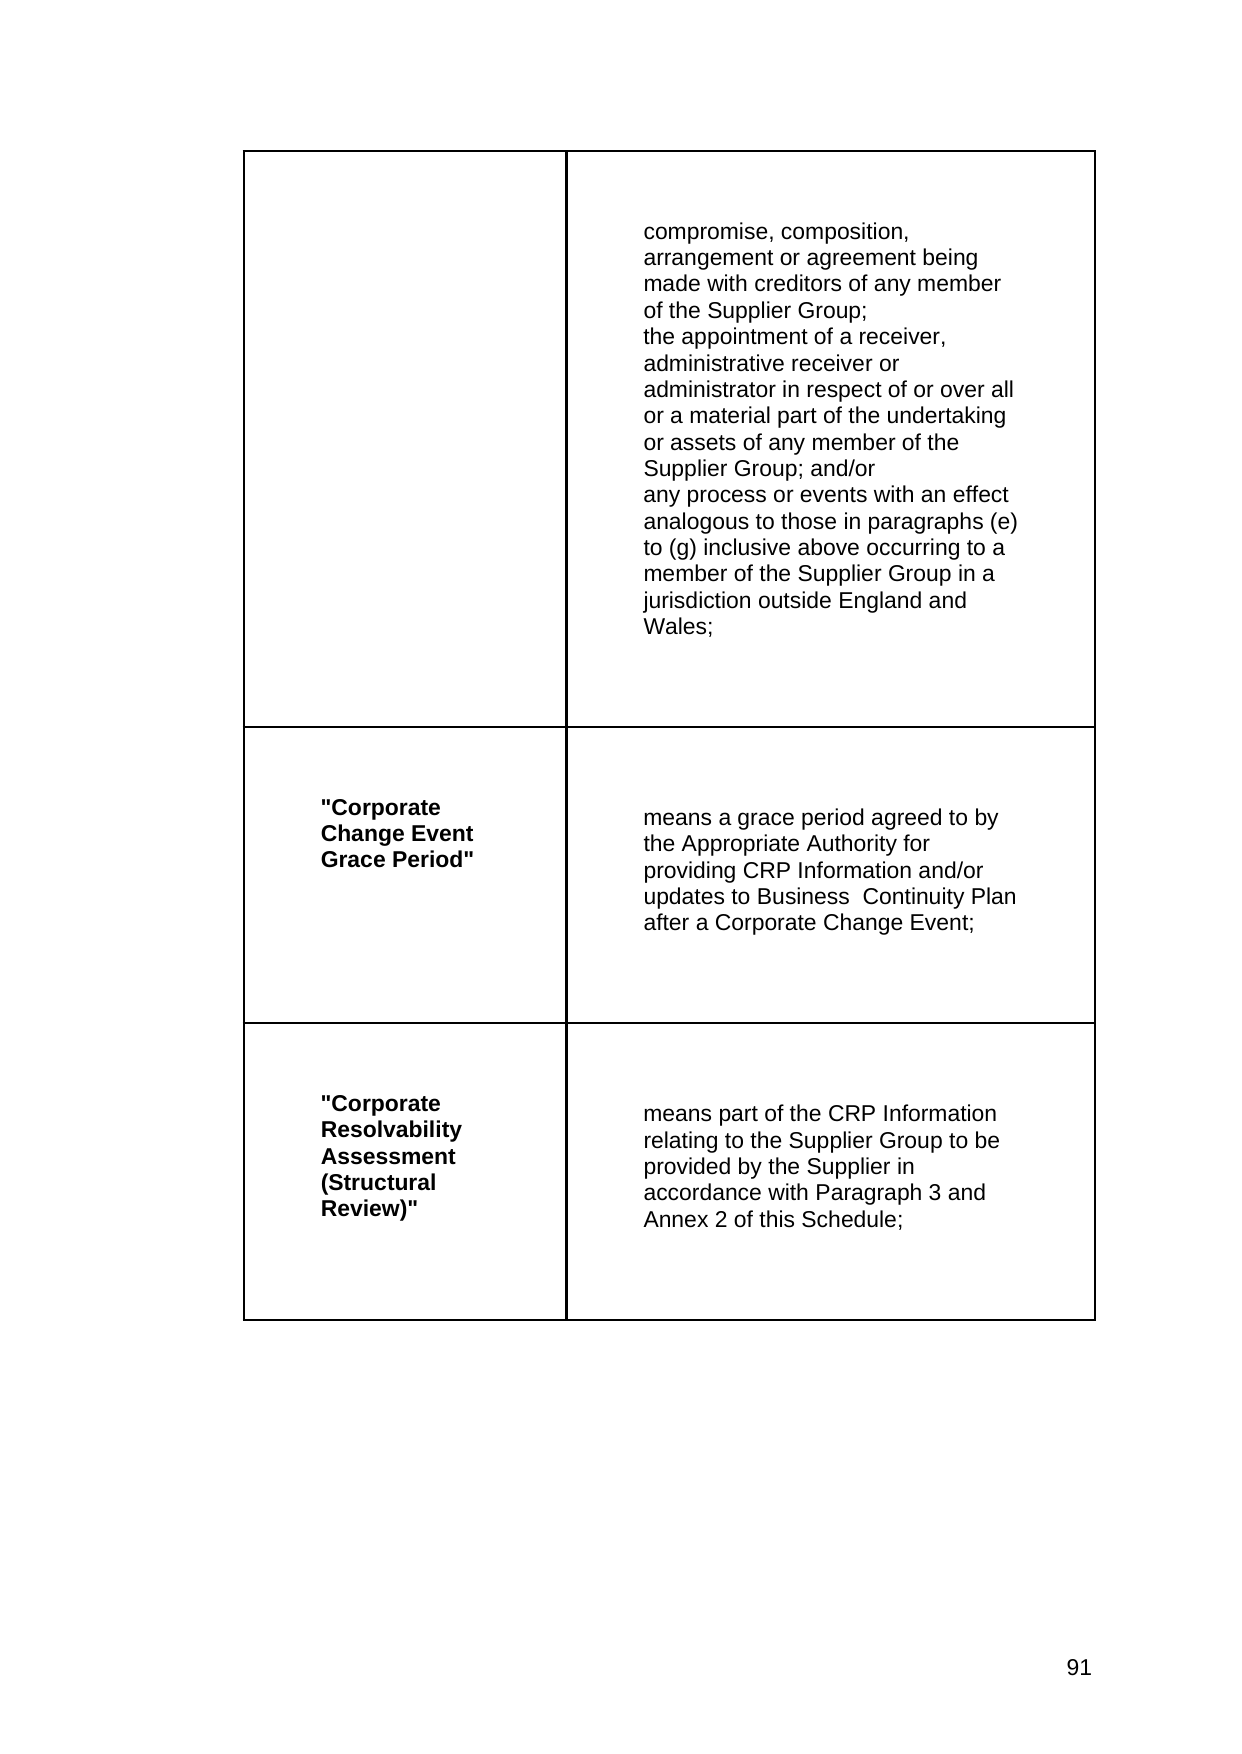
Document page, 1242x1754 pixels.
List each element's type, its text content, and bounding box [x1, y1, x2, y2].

table_cell [245, 152, 565, 726]
table_cell compromise, composition, arrangement or agreement being made with creditors of any member of the Supplier Group; the appointment of a receiver, administrative receiver or administrator in respect of or over all or a material part of the undertaking or assets of any member of the Supplier Group; and/or any process or events with an effect analogous to those in paragraphs (e) to (g) inclusive above occurring to a member of the Supplier Group in a jurisdiction outside England and Wales; [568, 152, 1094, 726]
table_cell means part of the CRP Information relating to the Supplier Group to be provided by the Supplier in accordance with Paragraph 3 and Annex 2 of this Schedule; [568, 1024, 1094, 1318]
table_cell "Corporate Change Event Grace Period" [245, 728, 565, 1022]
table_cell "Corporate Resolvability Assessment (Structural Review)" [245, 1024, 565, 1318]
table_cell means a grace period agreed to by the Appropriate Authority for providing CRP Information and/or updates to Business Continuity Plan after a Corporate Change Event; [568, 728, 1094, 1022]
